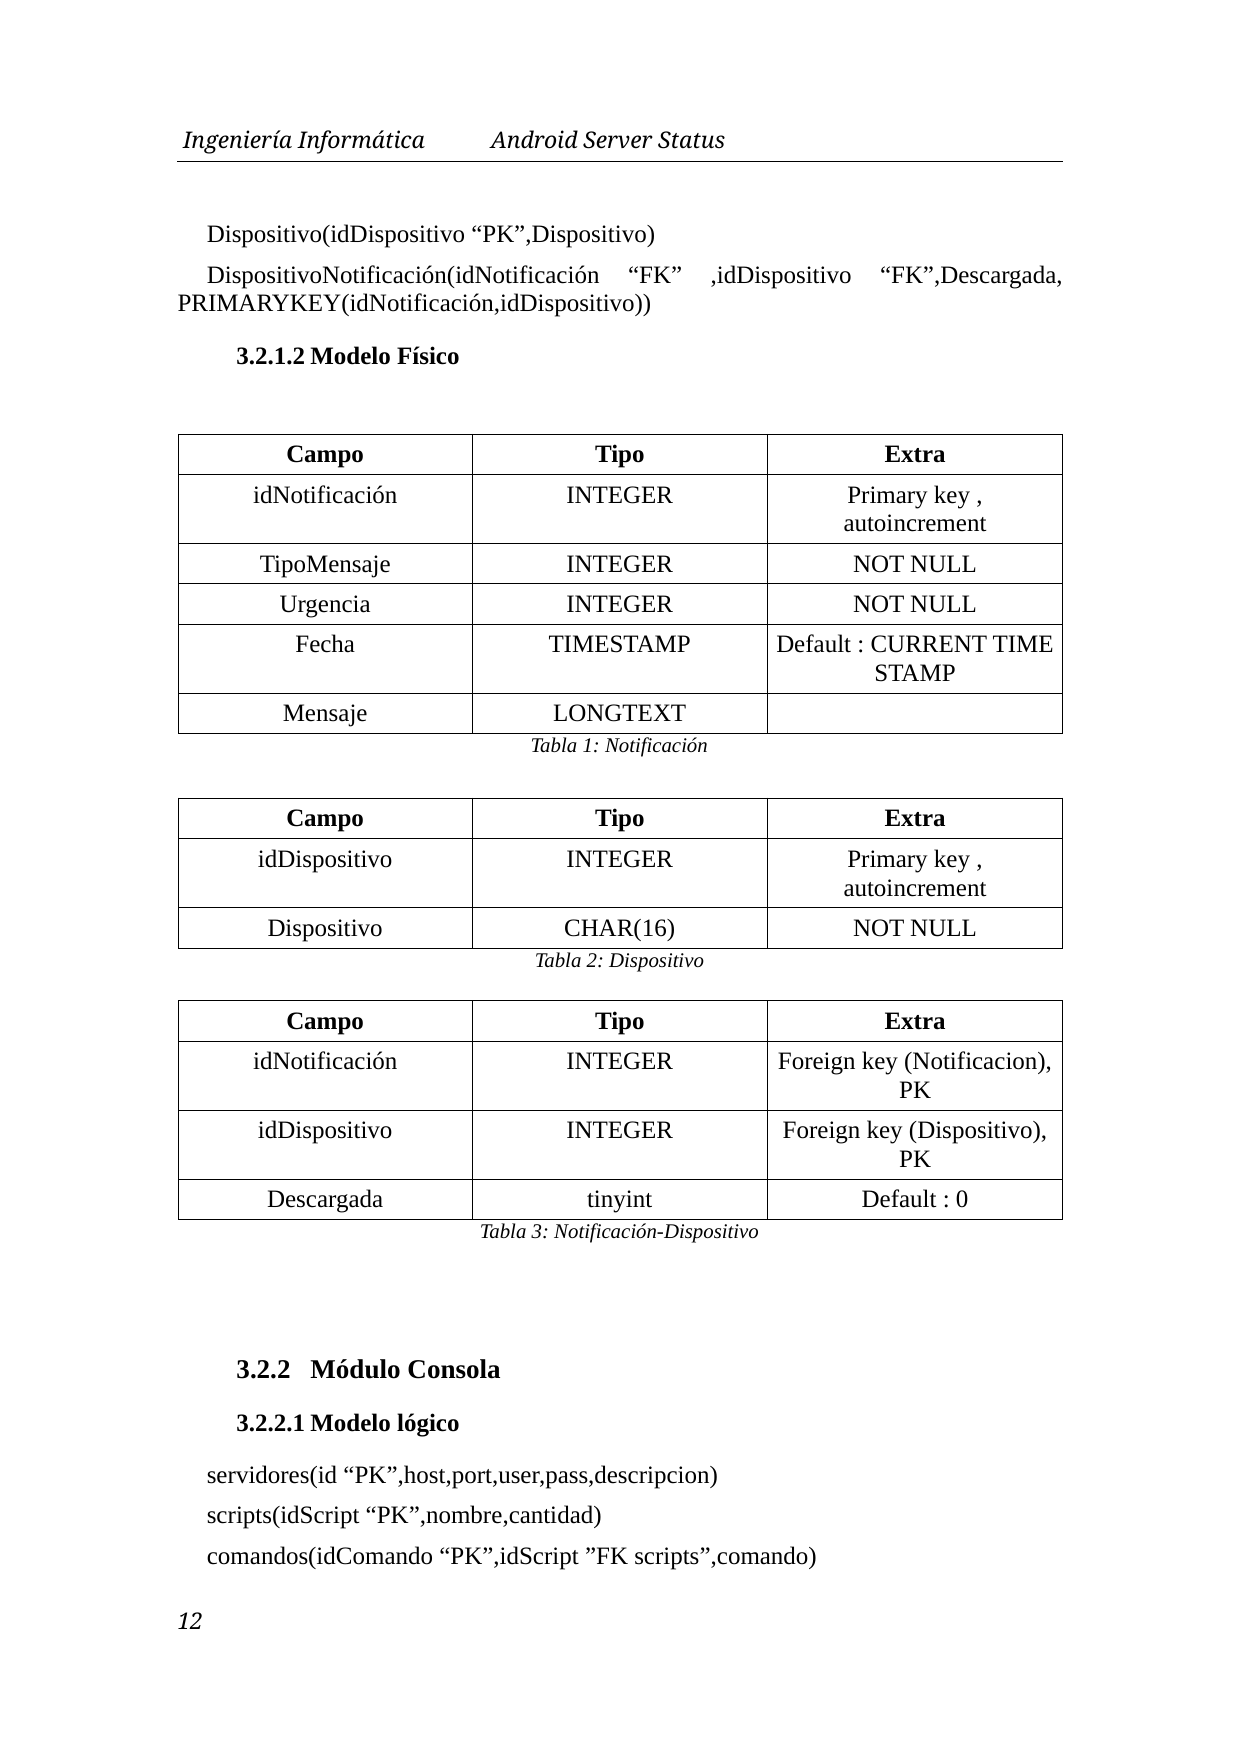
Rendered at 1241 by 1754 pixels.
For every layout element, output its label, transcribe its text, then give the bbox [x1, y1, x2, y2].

table_cell Primary key , autoincrement [768, 839, 1062, 907]
table_cell Foreign key (Notificacion), PK [768, 1042, 1062, 1110]
table_header Tipo [473, 799, 767, 838]
text DispositivoNotificación(idNotificación “FK” ,idDispositivo “FK”,Descargada, PRIMARYKEY(idNotificación,idDispositivo)) [177, 260, 1063, 317]
table_header Extra [768, 435, 1062, 474]
text Tabla 2: Dispositivo [177, 947, 1063, 972]
table_cell CHAR(16) [473, 908, 767, 947]
text Tabla 1: Notificación [177, 733, 1063, 757]
table_cell INTEGER [473, 584, 767, 624]
table_cell TIMESTAMP [473, 625, 767, 693]
table_header Extra [768, 799, 1062, 838]
table_cell Urgencia [179, 584, 472, 624]
table_cell Fecha [179, 625, 472, 693]
table_cell LONGTEXT [473, 694, 767, 733]
table_cell INTEGER [473, 1111, 767, 1179]
table_cell Default : 0 [768, 1180, 1062, 1219]
table_cell Dispositivo [179, 908, 472, 947]
table_cell NOT NULL [768, 544, 1062, 583]
table_cell INTEGER [473, 475, 767, 543]
table_cell idDispositivo [179, 1111, 472, 1179]
subtitle Módulo Consola [236, 1353, 1004, 1384]
table_header Campo [179, 1001, 472, 1041]
table_cell idNotificación [179, 475, 472, 543]
table_cell idDispositivo [179, 839, 472, 907]
table_cell INTEGER [473, 1042, 767, 1110]
table_cell TipoMensaje [179, 544, 472, 583]
text scripts(idScript “PK”,nombre,cantidad) [177, 1501, 1063, 1529]
table_cell Primary key , autoincrement [768, 475, 1062, 543]
table_cell INTEGER [473, 544, 767, 583]
table_cell tinyint [473, 1180, 767, 1219]
table_header Campo [179, 435, 472, 474]
table_header Campo [179, 799, 472, 838]
subtitle Modelo lógico [236, 1408, 1063, 1436]
table_cell NOT NULL [768, 584, 1062, 624]
table_cell NOT NULL [768, 908, 1062, 947]
table_cell Mensaje [179, 694, 472, 733]
table_cell INTEGER [473, 839, 767, 907]
table_header Tipo [473, 1001, 767, 1041]
subtitle Modelo Físico [236, 341, 1063, 369]
text comandos(idComando “PK”,idScript ”FK scripts”,comando) [177, 1541, 1063, 1570]
table_header Extra [768, 1001, 1062, 1041]
text Dispositivo(idDispositivo “PK”,Dispositivo) [177, 219, 1063, 248]
text Tabla 3: Notificación-Dispositivo [177, 1219, 1063, 1243]
table_cell idNotificación [179, 1042, 472, 1110]
table_cell Descargada [179, 1180, 472, 1219]
table_cell [768, 694, 1062, 733]
table_header Tipo [473, 435, 767, 474]
table_cell Default : CURRENT TIME STAMP [768, 625, 1062, 693]
text servidores(id “PK”,host,port,user,pass,descripcion) [177, 1460, 1063, 1489]
table_cell Foreign key (Dispositivo), PK [768, 1111, 1062, 1179]
